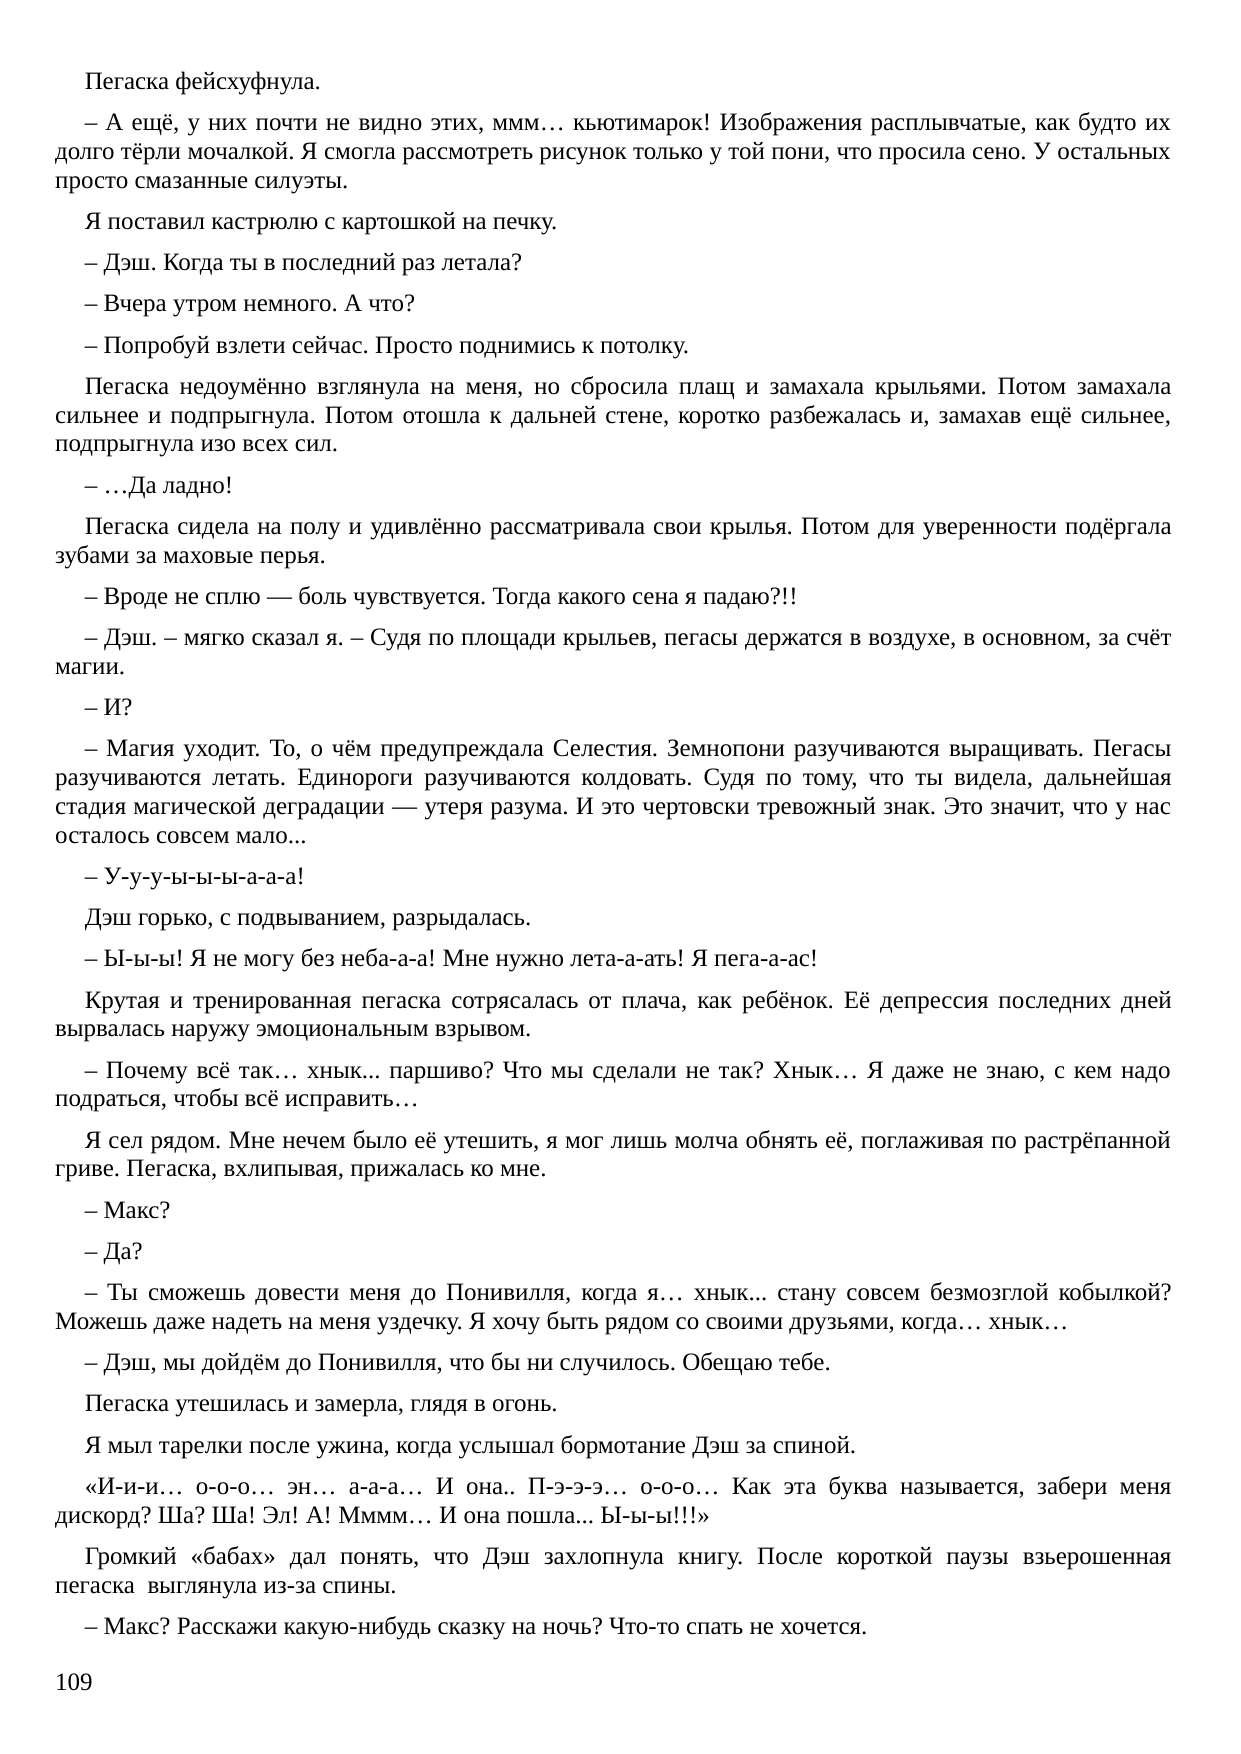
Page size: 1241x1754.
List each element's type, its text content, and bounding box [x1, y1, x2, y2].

text – Дэш. – мягко сказал я. – Судя по площади крыльев, пегасы держатся в воздухе, в основном, за счёт магии. [55, 622, 1173, 680]
text Громкий «бабах» дал понять, что Дэш захлопнула книгу. После короткой паузы взьерошенная пегаска выглянула из-за спины. [55, 1541, 1173, 1598]
text Пегаска фейсхуфнула. [55, 66, 1173, 95]
text Пегаска недоумённо взглянула на меня, но сбросила плащ и замахала крыльями. Потом замахала сильнее и подпрыгнула. Потом отошла к дальней стене, коротко разбежалась и, замахав ещё сильнее, подпрыгнула изо всех сил. [55, 371, 1173, 457]
text – Да? [55, 1236, 1173, 1265]
text – А ещё, у них почти не видно этих, ммм… кьютимарок! Изображения расплывчатые, как будто их долго тёрли мочалкой. Я смогла рассмотреть рисунок только у той пони, что просила сено. У остальных просто смазанные силуэты. [55, 107, 1173, 193]
text – Почему всё так… хнык... паршиво? Что мы сделали не так? Хнык… Я даже не знаю, с кем надо подраться, чтобы всё исправить… [55, 1055, 1173, 1112]
text – Дэш, мы дойдём до Понивилля, что бы ни случилось. Обещаю тебе. [55, 1347, 1173, 1376]
text – Ы-ы-ы! Я не могу без неба-а-а! Мне нужно лета-а-ать! Я пега-а-ас! [55, 943, 1173, 972]
text Я поставил кастрюлю с картошкой на печку. [55, 206, 1173, 235]
text Пегаска утешилась и замерла, глядя в огонь. [55, 1388, 1173, 1417]
text «И-и-и… о-о-о… эн… а-а-а… И она.. П-э-э-э… о-о-о… Как эта буква называется, забери меня дискорд? Ша? Ша! Эл! А! Мммм… И она пошла... Ы-ы-ы!!!» [55, 1471, 1173, 1528]
text Я сел рядом. Мне нечем было её утешить, я мог лишь молча обнять её, поглаживая по растрёпанной гриве. Пегаска, вхлипывая, прижалась ко мне. [55, 1125, 1173, 1182]
text – …Да ладно! [55, 470, 1173, 498]
text – Макс? Расскажи какую-нибудь сказку на ночь? Что-то спать не хочется. [55, 1611, 1173, 1640]
text Пегаска сидела на полу и удивлённо рассматривала свои крылья. Потом для уверенности подёргала зубами за маховые перья. [55, 511, 1173, 568]
text – Попробуй взлети сейчас. Просто поднимись к потолку. [55, 330, 1173, 358]
text – Вчера утром немного. А что? [55, 288, 1173, 317]
text – У-у-у-ы-ы-ы-а-а-а! [55, 861, 1173, 890]
text – Вроде не сплю — боль чувствуется. Тогда какого сена я падаю?!! [55, 581, 1173, 610]
text – Ты сможешь довести меня до Понивилля, когда я… хнык... стану совсем безмозглой кобылкой? Можешь даже надеть на меня уздечку. Я хочу быть рядом со своими друзьями, когда… хнык… [55, 1277, 1173, 1335]
text – Макс? [55, 1195, 1173, 1223]
text – Дэш. Когда ты в последний раз летала? [55, 247, 1173, 276]
text – И? [55, 692, 1173, 721]
text Дэш горько, с подвыванием, разрыдалась. [55, 902, 1173, 931]
text – Магия уходит. То, о чём предупреждала Селестия. Земнопони разучиваются выращивать. Пегасы разучиваются летать. Единороги разучиваются колдовать. Судя по тому, что ты видела, дальнейшая стадия магической деградации — утеря разума. И это чертовски тревожный знак. Это значит, что у нас осталось совсем мало... [55, 733, 1173, 848]
text Крутая и тренированная пегаска сотрясалась от плача, как ребёнок. Её депрессия последних дней вырвалась наружу эмоциональным взрывом. [55, 985, 1173, 1042]
text Я мыл тарелки после ужина, когда услышал бормотание Дэш за спиной. [55, 1430, 1173, 1458]
